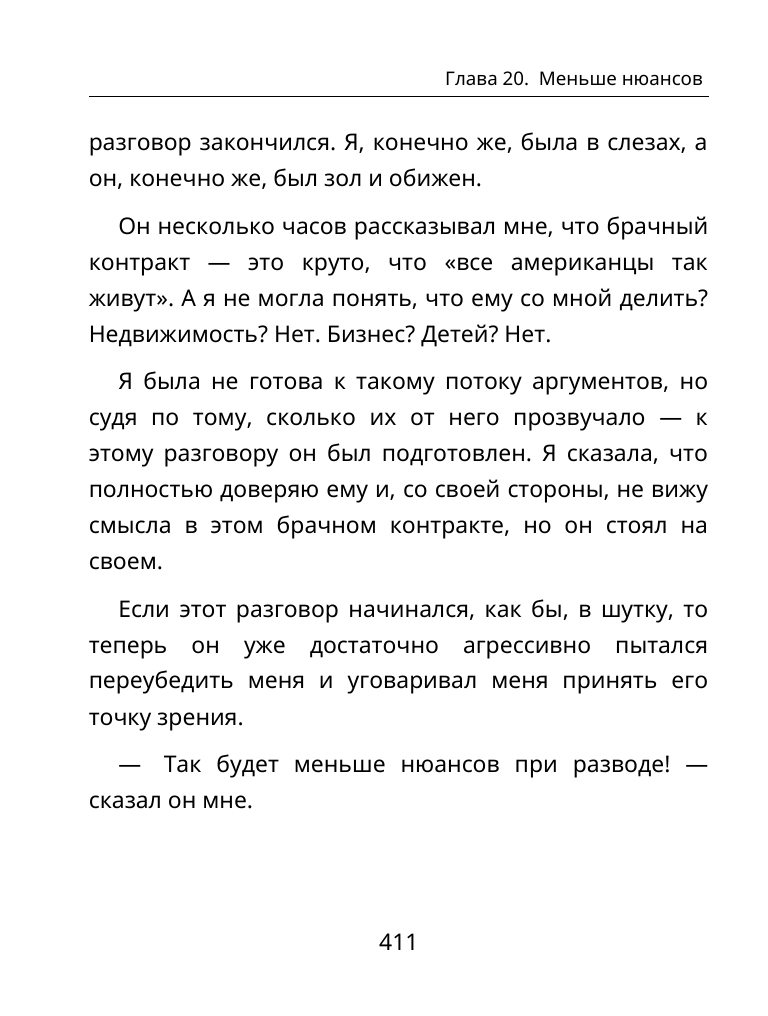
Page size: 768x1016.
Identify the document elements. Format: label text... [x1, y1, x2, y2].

list Так будет меньше нюансов при разводе! — сказал он мне. [88, 748, 709, 815]
text Если этот разговор начинался, как бы, в шутку, то теперь он уже достаточно агрессивно пытался переубедить меня и уговаривал меня принять его точку зрения. [88, 593, 709, 732]
text разговор закончился. Я, конечно же, была в слезах, а он, конечно же, был зол и обижен. [88, 126, 709, 193]
text Он несколько часов рассказывал мне, что брачный контракт — это круто, что «все американцы так живут». А я не могла понять, что ему со мной делить? Недвижимость? Нет. Бизнес? Детей? Нет. [88, 210, 709, 349]
text Я была не готова к такому потоку аргументов, но судя по тому, сколько их от него прозвучало — к этому разговору он был подготовлен. Я сказала, что полностью доверяю ему и, со своей стороны, не вижу смысла в этом брачном контракте, но он стоял на своем. [88, 365, 709, 576]
